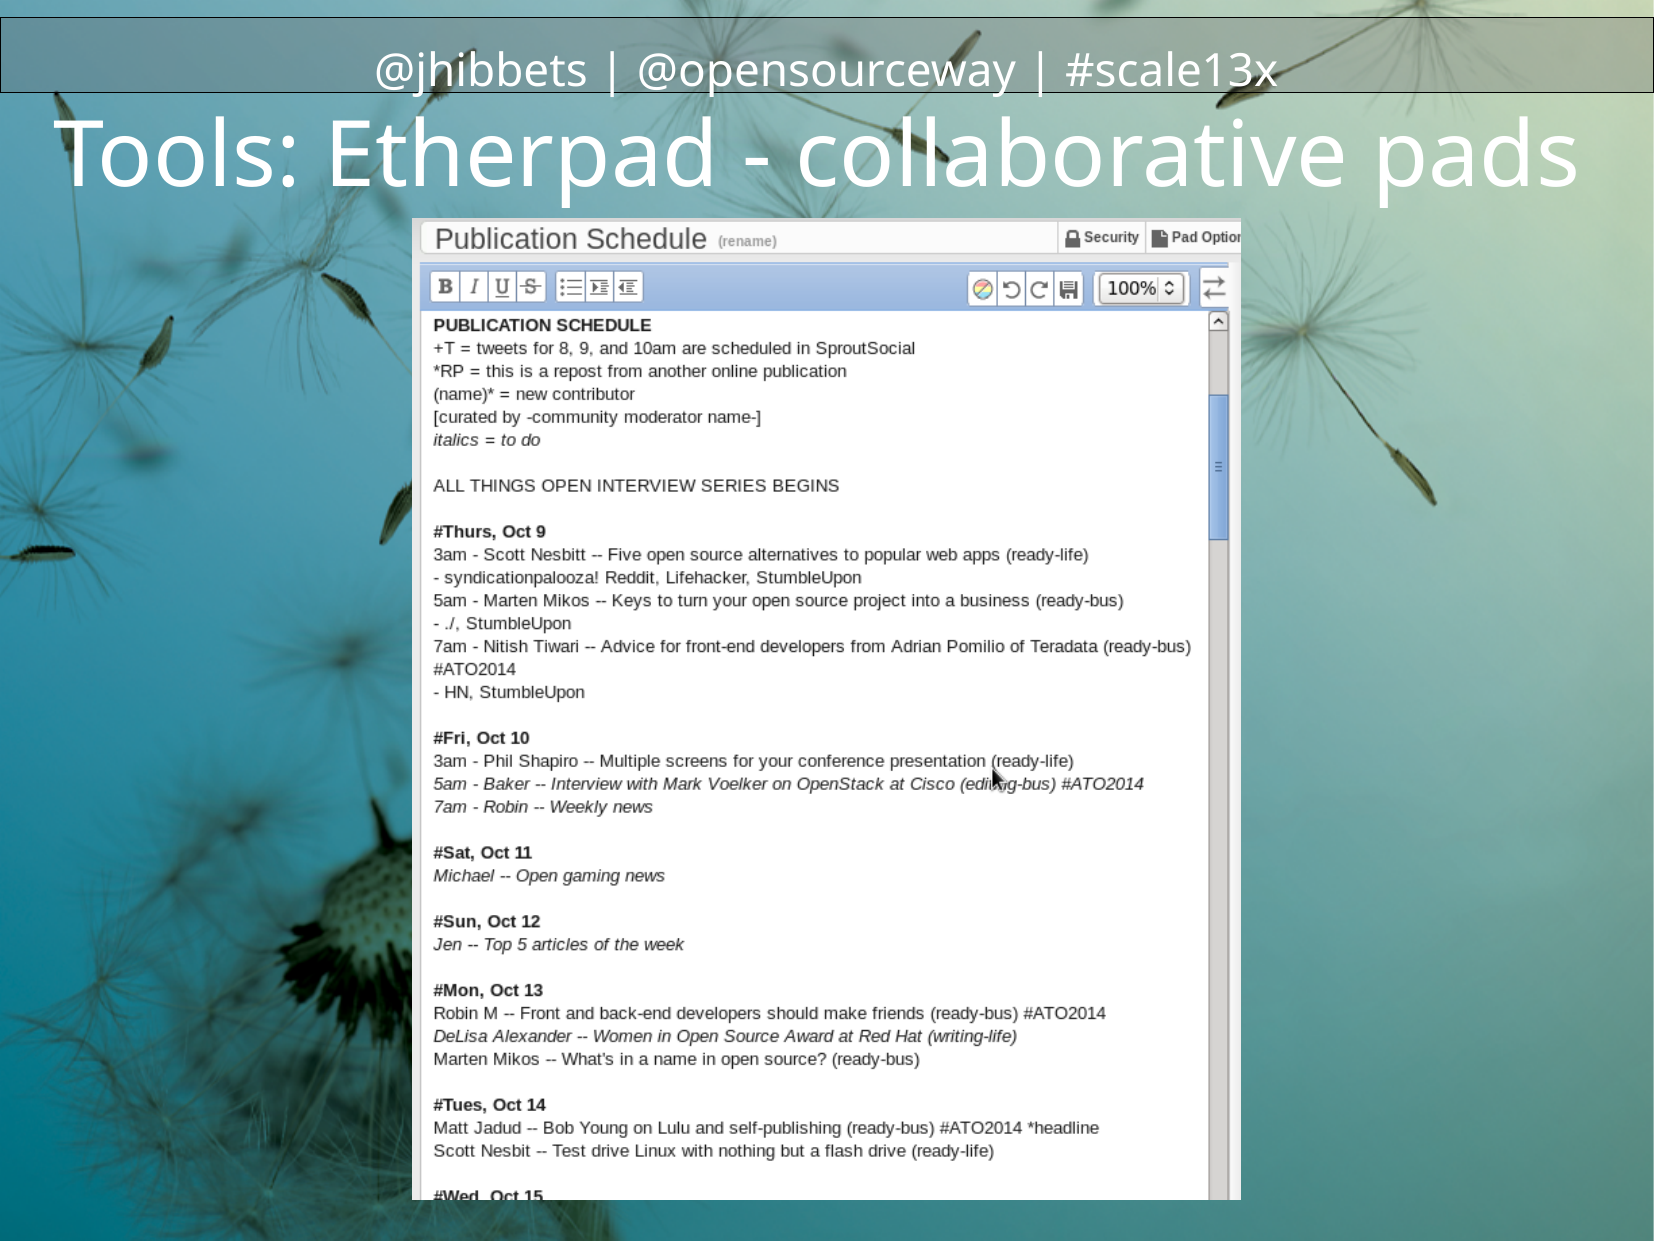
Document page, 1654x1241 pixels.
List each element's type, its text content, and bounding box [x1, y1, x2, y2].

picture [0, 0, 1654, 17]
title Tools: Etherpad - collaborative pads [30, 47, 1606, 255]
picture [0, 93, 1654, 1241]
